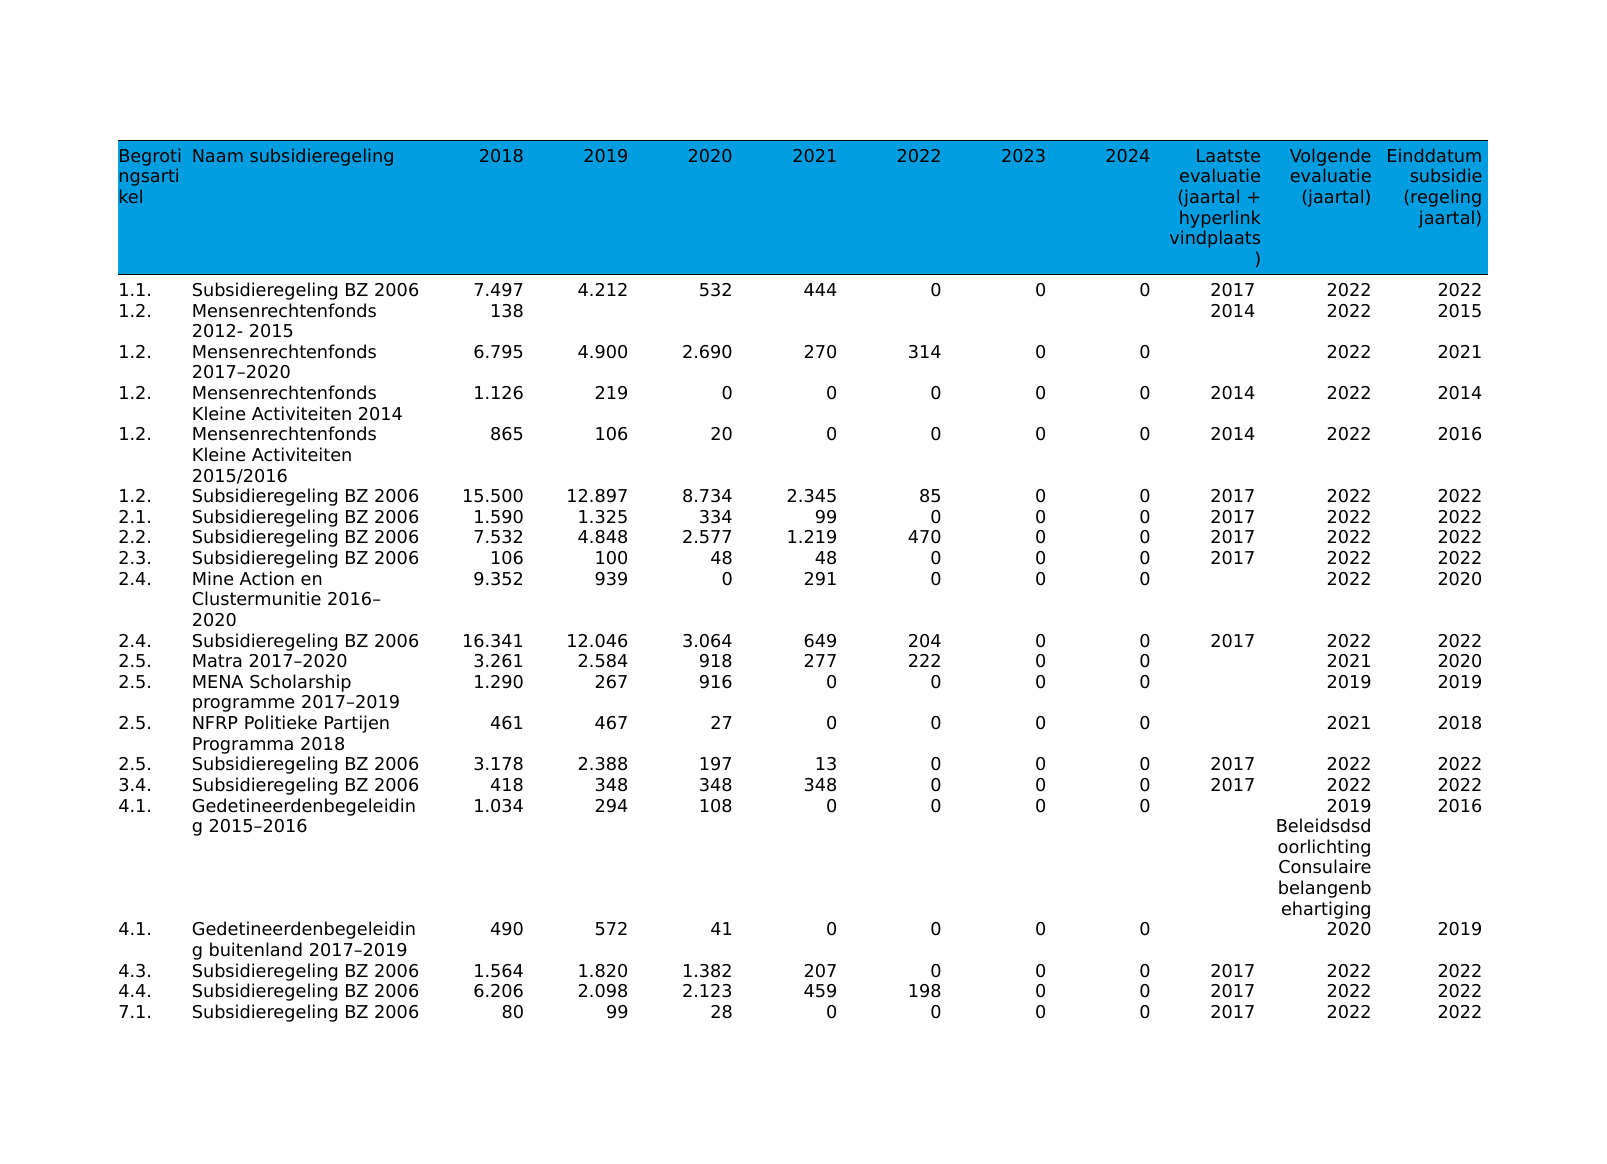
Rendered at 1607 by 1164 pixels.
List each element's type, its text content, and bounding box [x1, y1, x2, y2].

table_cell 2.345 [739, 486, 843, 507]
table_cell Mensenrechtenfonds 2012- 2015 [186, 301, 425, 342]
table_cell 2.2. [118, 528, 186, 548]
table_cell 1.2. [118, 342, 186, 383]
table_cell 2020 [1267, 919, 1377, 961]
table_cell 939 [530, 569, 634, 631]
table_header Begrotingsartikel [118, 141, 186, 274]
table_cell 7.532 [425, 528, 530, 548]
table_cell 0 [634, 383, 738, 424]
table_cell 2.5. [118, 672, 186, 713]
table_cell 2014 [1156, 383, 1267, 424]
table_cell 2017 [1156, 1002, 1267, 1022]
table_cell 0 [947, 275, 1052, 301]
table_cell 2022 [1267, 569, 1377, 631]
table_cell 334 [634, 507, 738, 527]
table_cell 2022 [1377, 754, 1488, 775]
table_cell 2016 [1377, 424, 1488, 486]
table_cell 2021 [1267, 713, 1377, 754]
table_cell [1156, 919, 1267, 961]
table_cell 0 [1052, 528, 1156, 548]
table_cell 0 [843, 919, 947, 961]
table_cell [1156, 651, 1267, 672]
table_cell 1.590 [425, 507, 530, 527]
table_cell 2022 [1267, 301, 1377, 342]
table_cell [739, 301, 843, 342]
table_cell 207 [739, 961, 843, 981]
table_cell Gedetineerdenbegeleiding 2015–2016 [186, 796, 425, 919]
table_cell 572 [530, 919, 634, 961]
table_cell 2.584 [530, 651, 634, 672]
table_cell 459 [739, 981, 843, 1002]
table_cell 2020 [1377, 651, 1488, 672]
table_cell Subsidieregeling BZ 2006 [186, 486, 425, 507]
table_cell 3.178 [425, 754, 530, 775]
table_cell 0 [1052, 961, 1156, 981]
table_cell 0 [1052, 713, 1156, 754]
table_cell 291 [739, 569, 843, 631]
table_cell 2022 [1267, 961, 1377, 981]
table_cell 2022 [1377, 528, 1488, 548]
table_cell 2022 [1267, 383, 1377, 424]
table_cell 0 [739, 713, 843, 754]
table_cell 2014 [1156, 424, 1267, 486]
table_header 2019 [530, 141, 634, 274]
table_cell Gedetineerdenbegeleiding buitenland 2017–2019 [186, 919, 425, 961]
table_cell 0 [947, 775, 1052, 796]
table_cell 0 [843, 775, 947, 796]
table_cell 1.382 [634, 961, 738, 981]
table_cell 2022 [1267, 342, 1377, 383]
table_cell 2.1. [118, 507, 186, 527]
table_cell 12.046 [530, 631, 634, 651]
table_cell 0 [1052, 275, 1156, 301]
table_cell 467 [530, 713, 634, 754]
table_cell 219 [530, 383, 634, 424]
table_cell [1156, 569, 1267, 631]
table_cell 0 [739, 672, 843, 713]
table_cell 0 [947, 713, 1052, 754]
table_cell 198 [843, 981, 947, 1002]
table_cell 2017 [1156, 631, 1267, 651]
table_cell 0 [947, 342, 1052, 383]
table_header 2021 [739, 141, 843, 274]
table_cell 0 [947, 631, 1052, 651]
table_cell 1.290 [425, 672, 530, 713]
table_cell 0 [1052, 672, 1156, 713]
table_cell 0 [1052, 507, 1156, 527]
table_cell Subsidieregeling BZ 2006 [186, 754, 425, 775]
table_cell 2.3. [118, 548, 186, 569]
table_cell 0 [947, 919, 1052, 961]
table_cell 3.4. [118, 775, 186, 796]
table_cell NFRP Politieke Partijen Programma 2018 [186, 713, 425, 754]
table_cell 2019 [1267, 672, 1377, 713]
table_cell 314 [843, 342, 947, 383]
table_cell 100 [530, 548, 634, 569]
table_cell Subsidieregeling BZ 2006 [186, 981, 425, 1002]
table_cell 2017 [1156, 961, 1267, 981]
table_cell 0 [1052, 919, 1156, 961]
table_cell 2021 [1267, 651, 1377, 672]
table_cell 2021 [1377, 342, 1488, 383]
table_cell 0 [1052, 548, 1156, 569]
table_cell 0 [1052, 651, 1156, 672]
table_cell 1.325 [530, 507, 634, 527]
table_cell 2017 [1156, 548, 1267, 569]
table_cell 2018 [1377, 713, 1488, 754]
table_cell Subsidieregeling BZ 2006 [186, 1002, 425, 1022]
table_cell 0 [947, 1002, 1052, 1022]
table_cell 2017 [1156, 775, 1267, 796]
table_cell 270 [739, 342, 843, 383]
table_cell 0 [947, 569, 1052, 631]
table_cell Subsidieregeling BZ 2006 [186, 507, 425, 527]
table_cell 2022 [1377, 486, 1488, 507]
table_cell 348 [530, 775, 634, 796]
table_cell 2022 [1267, 1002, 1377, 1022]
table_cell 2.5. [118, 713, 186, 754]
table_header 2018 [425, 141, 530, 274]
table_cell Subsidieregeling BZ 2006 [186, 631, 425, 651]
table_cell 2.577 [634, 528, 738, 548]
table_cell 470 [843, 528, 947, 548]
table_cell 2022 [1267, 754, 1377, 775]
table_cell 2014 [1156, 301, 1267, 342]
table_cell 0 [947, 754, 1052, 775]
table_cell 0 [843, 961, 947, 981]
table_cell 2.123 [634, 981, 738, 1002]
table_header Einddatum subsidie (regeling jaartal) [1377, 141, 1488, 274]
table_cell 916 [634, 672, 738, 713]
table_cell 0 [843, 275, 947, 301]
table_cell Mine Action en Clustermunitie 2016–2020 [186, 569, 425, 631]
table_cell 532 [634, 275, 738, 301]
table_cell Subsidieregeling BZ 2006 [186, 275, 425, 301]
table_cell 0 [947, 672, 1052, 713]
table_cell 0 [947, 796, 1052, 919]
table_cell 2022 [1267, 631, 1377, 651]
table_cell 1.2. [118, 383, 186, 424]
table_cell 0 [843, 548, 947, 569]
table_cell 0 [1052, 631, 1156, 651]
table_cell 4.3. [118, 961, 186, 981]
table_cell 4.4. [118, 981, 186, 1002]
table_cell 15.500 [425, 486, 530, 507]
table_cell [634, 301, 738, 342]
table_cell 0 [634, 569, 738, 631]
table_cell 2022 [1267, 981, 1377, 1002]
table_cell 2022 [1377, 775, 1488, 796]
table_cell 138 [425, 301, 530, 342]
table_cell 222 [843, 651, 947, 672]
table_cell 13 [739, 754, 843, 775]
table_cell 0 [1052, 342, 1156, 383]
table_cell 2019 Beleidsdsdoorlichting Consulaire belangenbehartiging [1267, 796, 1377, 919]
table_cell 0 [1052, 486, 1156, 507]
table_cell 0 [1052, 981, 1156, 1002]
table_header Naam subsidieregeling [186, 141, 425, 274]
table_cell 0 [947, 507, 1052, 527]
table_cell 2022 [1267, 775, 1377, 796]
table_cell 444 [739, 275, 843, 301]
table_cell 99 [739, 507, 843, 527]
table_cell 2017 [1156, 528, 1267, 548]
table_cell 1.2. [118, 301, 186, 342]
table_cell 0 [739, 919, 843, 961]
table_cell MENA Scholarship programme 2017–2019 [186, 672, 425, 713]
table_cell 3.064 [634, 631, 738, 651]
table_cell 2022 [1377, 548, 1488, 569]
table_cell 2022 [1377, 631, 1488, 651]
table_cell Subsidieregeling BZ 2006 [186, 548, 425, 569]
table_cell 1.564 [425, 961, 530, 981]
table_cell 1.2. [118, 486, 186, 507]
table_cell Matra 2017–2020 [186, 651, 425, 672]
table_cell 16.341 [425, 631, 530, 651]
table_cell 85 [843, 486, 947, 507]
table_cell 0 [843, 424, 947, 486]
table_cell 490 [425, 919, 530, 961]
table_cell 2.5. [118, 754, 186, 775]
table_cell 204 [843, 631, 947, 651]
table_cell 9.352 [425, 569, 530, 631]
table_cell 0 [843, 672, 947, 713]
table_cell Subsidieregeling BZ 2006 [186, 961, 425, 981]
table_cell [1156, 342, 1267, 383]
table_cell 2017 [1156, 754, 1267, 775]
table_cell 2017 [1156, 981, 1267, 1002]
table_cell 2022 [1377, 275, 1488, 301]
table_cell 2017 [1156, 486, 1267, 507]
table_cell 41 [634, 919, 738, 961]
table_cell 0 [947, 961, 1052, 981]
table_cell 0 [739, 424, 843, 486]
table_cell 106 [425, 548, 530, 569]
table_cell 2022 [1267, 548, 1377, 569]
table_cell 1.219 [739, 528, 843, 548]
table_cell 1.034 [425, 796, 530, 919]
table_cell 0 [739, 1002, 843, 1022]
table_cell 649 [739, 631, 843, 651]
table_cell [843, 301, 947, 342]
table_cell 0 [843, 754, 947, 775]
table_cell 294 [530, 796, 634, 919]
table_cell 2022 [1267, 275, 1377, 301]
table_cell 1.1. [118, 275, 186, 301]
table_cell [947, 301, 1052, 342]
table_cell 0 [843, 1002, 947, 1022]
table_cell 0 [947, 651, 1052, 672]
table_cell 2014 [1377, 383, 1488, 424]
table_cell 48 [739, 548, 843, 569]
table_cell 0 [739, 383, 843, 424]
table_cell 918 [634, 651, 738, 672]
table_cell 0 [947, 528, 1052, 548]
table_cell 8.734 [634, 486, 738, 507]
table_cell 865 [425, 424, 530, 486]
table_cell 348 [739, 775, 843, 796]
table_cell 1.126 [425, 383, 530, 424]
table_cell 0 [1052, 754, 1156, 775]
table_cell 0 [1052, 796, 1156, 919]
table_cell 2.388 [530, 754, 634, 775]
table_cell 2.4. [118, 569, 186, 631]
table_cell 27 [634, 713, 738, 754]
table_cell 4.1. [118, 919, 186, 961]
table_header 2023 [947, 141, 1052, 274]
table_cell 267 [530, 672, 634, 713]
table_header Volgende evaluatie (jaartal) [1267, 141, 1377, 274]
table_cell Mensenrechtenfonds 2017–2020 [186, 342, 425, 383]
table_cell 0 [843, 383, 947, 424]
table_cell 2022 [1267, 528, 1377, 548]
table_cell [1052, 301, 1156, 342]
table_cell 418 [425, 775, 530, 796]
table_header 2022 [843, 141, 947, 274]
table_cell 4.1. [118, 796, 186, 919]
table_cell Mensenrechtenfonds Kleine Activiteiten 2015/2016 [186, 424, 425, 486]
table_cell 0 [947, 548, 1052, 569]
table_cell 0 [947, 424, 1052, 486]
table_cell 80 [425, 1002, 530, 1022]
table_cell 6.206 [425, 981, 530, 1002]
table_cell 2.5. [118, 651, 186, 672]
table_cell 7.1. [118, 1002, 186, 1022]
table_cell 2022 [1377, 981, 1488, 1002]
table_cell [1156, 796, 1267, 919]
table_cell 0 [1052, 775, 1156, 796]
table_cell 277 [739, 651, 843, 672]
table_cell 2022 [1377, 961, 1488, 981]
table_cell 6.795 [425, 342, 530, 383]
table_header 2020 [634, 141, 738, 274]
table_cell 2.4. [118, 631, 186, 651]
table_cell 0 [739, 796, 843, 919]
table_cell 2022 [1267, 486, 1377, 507]
table_cell 0 [843, 796, 947, 919]
table_cell 20 [634, 424, 738, 486]
table_cell 2022 [1267, 424, 1377, 486]
table_cell [1156, 713, 1267, 754]
table_cell 48 [634, 548, 738, 569]
table_cell 0 [843, 507, 947, 527]
table_cell 0 [1052, 424, 1156, 486]
table_cell 0 [843, 569, 947, 631]
table_cell 106 [530, 424, 634, 486]
table_cell [530, 301, 634, 342]
table_header Laatste evaluatie (jaartal + hyperlink vindplaats) [1156, 141, 1267, 274]
table_cell 348 [634, 775, 738, 796]
table_cell 4.212 [530, 275, 634, 301]
table_cell 1.820 [530, 961, 634, 981]
table_cell 2016 [1377, 796, 1488, 919]
table_cell 2.098 [530, 981, 634, 1002]
table_cell 2019 [1377, 919, 1488, 961]
table_cell 2.690 [634, 342, 738, 383]
table_cell 7.497 [425, 275, 530, 301]
table_cell 2017 [1156, 275, 1267, 301]
table_cell Subsidieregeling BZ 2006 [186, 528, 425, 548]
table_cell 461 [425, 713, 530, 754]
table_cell 0 [947, 981, 1052, 1002]
table_cell 2022 [1377, 507, 1488, 527]
table_cell 108 [634, 796, 738, 919]
table_cell 197 [634, 754, 738, 775]
table_cell 2022 [1267, 507, 1377, 527]
table_cell 2019 [1377, 672, 1488, 713]
table_cell 2020 [1377, 569, 1488, 631]
table_cell 0 [947, 383, 1052, 424]
table_cell 0 [1052, 1002, 1156, 1022]
table_cell 2015 [1377, 301, 1488, 342]
table_cell 0 [843, 713, 947, 754]
table_cell 12.897 [530, 486, 634, 507]
table_cell 2017 [1156, 507, 1267, 527]
table_header 2024 [1052, 141, 1156, 274]
table_cell 28 [634, 1002, 738, 1022]
table_cell 3.261 [425, 651, 530, 672]
table_cell 4.848 [530, 528, 634, 548]
table_cell 1.2. [118, 424, 186, 486]
table_cell Mensenrechtenfonds Kleine Activiteiten 2014 [186, 383, 425, 424]
table_cell 2022 [1377, 1002, 1488, 1022]
table_cell 99 [530, 1002, 634, 1022]
table_cell Subsidieregeling BZ 2006 [186, 775, 425, 796]
table_cell 4.900 [530, 342, 634, 383]
table_cell 0 [1052, 383, 1156, 424]
table_cell 0 [1052, 569, 1156, 631]
table_cell [1156, 672, 1267, 713]
table_cell 0 [947, 486, 1052, 507]
